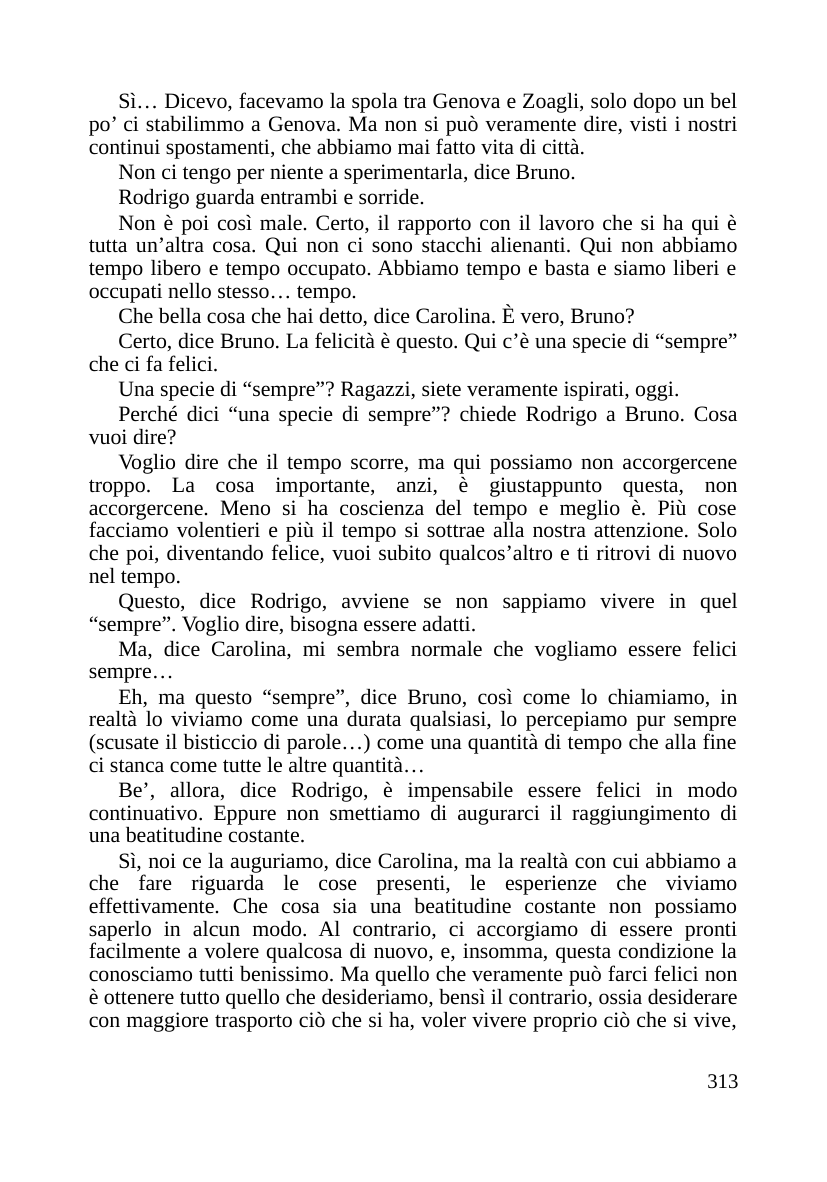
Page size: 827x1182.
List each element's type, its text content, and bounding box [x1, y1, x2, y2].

text Che bella cosa che hai detto, dice Carolina. È vero, Bruno? [88, 303, 738, 328]
text Non ci tengo per niente a sperimentarla, dice Bruno. [88, 159, 738, 184]
text Eh, ma questo “sempre”, dice Bruno, così come lo chiamiamo, in realtà lo viviamo come una durata qualsiasi, lo percepiamo pur sempre (scusate il bisticcio di parole…) come una quantità di tempo che alla fine ci stanca come tutte le altre quantità… [88, 684, 738, 777]
text Rodrigo guarda entrambi e sorride. [88, 184, 738, 209]
text Certo, dice Bruno. La felicità è questo. Qui c’è una specie di “sempre” che ci fa felici. [88, 328, 738, 376]
text Una specie di “sempre”? Ragazzi, siete veramente ispirati, oggi. [88, 376, 738, 401]
text Be’, allora, dice Rodrigo, è impensabile essere felici in modo continuativo. Eppure non smettiamo di augurarci il raggiungimento di una beatitudine costante. [88, 777, 738, 848]
text Perché dici “una specie di sempre”? chiede Rodrigo a Bruno. Cosa vuoi dire? [88, 401, 738, 449]
text Non è poi così male. Certo, il rapporto con il lavoro che si ha qui è tutta un’altra cosa. Qui non ci sono stacchi alienanti. Qui non abbiamo tempo libero e tempo occupato. Abbiamo tempo e basta e siamo liberi e occupati nello stesso… tempo. [88, 209, 738, 303]
text Voglio dire che il tempo scorre, ma qui possiamo non accorgercene troppo. La cosa importante, anzi, è giustappunto questa, non accorgercene. Meno si ha coscienza del tempo e meglio è. Più cose facciamo volentieri e più il tempo si sottrae alla nostra attenzione. Solo che poi, diventando felice, vuoi subito qualcos’altro e ti ritrovi di nuovo nel tempo. [88, 449, 738, 588]
text Sì, noi ce la auguriamo, dice Carolina, ma la realtà con cui abbiamo a che fare riguarda le cose presenti, le esperienze che viviamo effettivamente. Che cosa sia una beatitudine costante non possiamo saperlo in alcun modo. Al contrario, ci accorgiamo di essere pronti facilmente a volere qualcosa di nuovo, e, insomma, questa condizione la conosciamo tutti benissimo. Ma quello che veramente può farci felici non è ottenere tutto quello che desideriamo, bensì il contrario, ossia desiderare con maggiore trasporto ciò che si ha, voler vivere proprio ciò che si vive, [88, 848, 738, 1032]
text Ma, dice Carolina, mi sembra normale che vogliamo essere felici sempre… [88, 636, 738, 684]
text Sì… Dicevo, facevamo la spola tra Genova e Zoagli, solo dopo un bel po’ ci stabilimmo a Genova. Ma non si può veramente dire, visti i nostri continui spostamenti, che abbiamo mai fatto vita di città. [88, 88, 738, 159]
text Questo, dice Rodrigo, avviene se non sappiamo vivere in quel “sempre”. Voglio dire, bisogna essere adatti. [88, 588, 738, 636]
